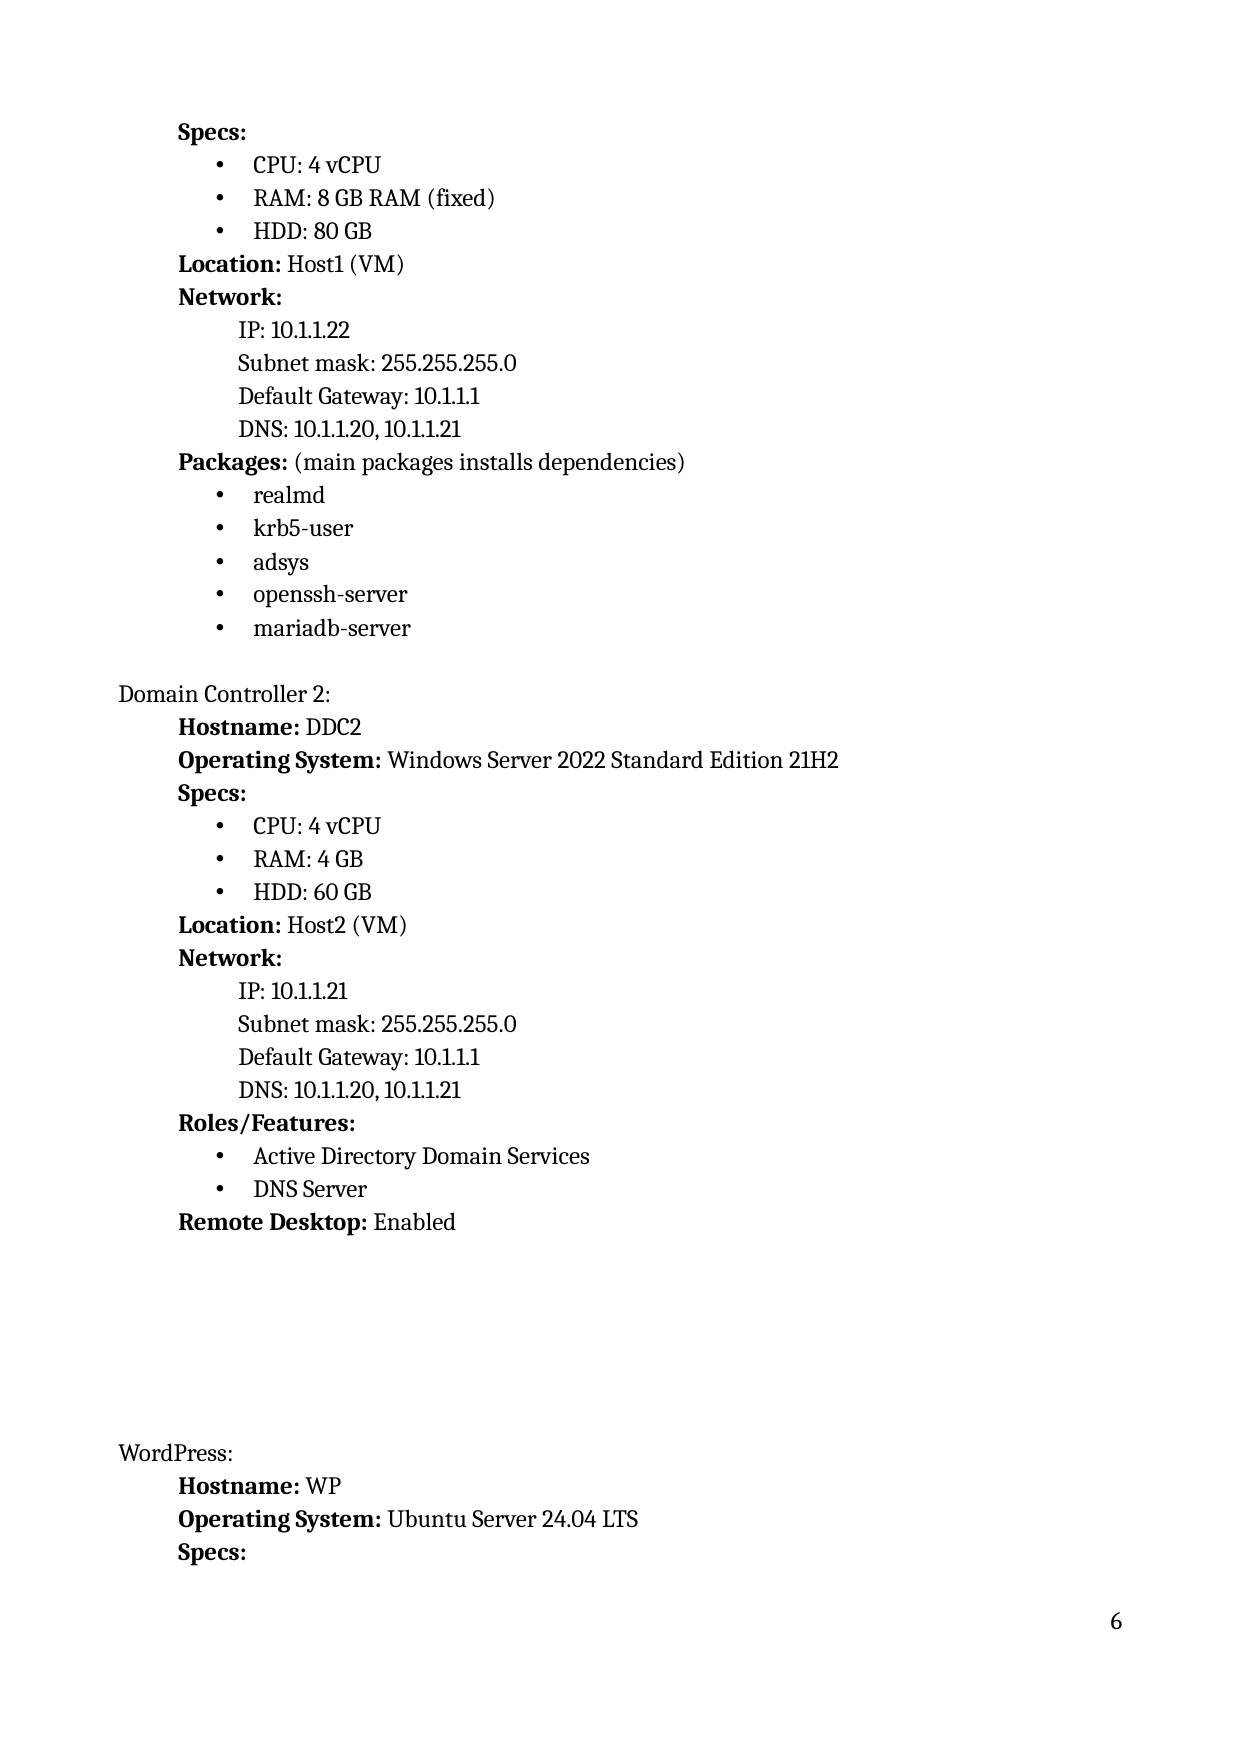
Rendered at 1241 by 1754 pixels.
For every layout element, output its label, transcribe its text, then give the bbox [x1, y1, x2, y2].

text Network: [118, 283, 1122, 312]
text Default Gateway: 10.1.1.1 [118, 1043, 1122, 1071]
list CPU: 4 vCPU [216, 812, 1122, 840]
text Operating System: Windows Server 2022 Standard Edition 21H2 [118, 746, 1122, 774]
text Roles/Features: [118, 1109, 1122, 1137]
list krb5-user [216, 514, 1122, 543]
text Remote Desktop: Enabled [118, 1208, 1122, 1237]
list HDD: 80 GB [216, 217, 1122, 246]
text Location: Host2 (VM) [118, 911, 1122, 939]
text IP: 10.1.1.22 [118, 316, 1122, 345]
text Hostname: DDC2 [118, 712, 1122, 741]
text Default Gateway: 10.1.1.1 [118, 382, 1122, 411]
text Subnet mask: 255.255.255.0 [118, 1010, 1122, 1038]
list adsys [216, 547, 1122, 576]
list HDD: 60 GB [216, 878, 1122, 906]
text Subnet mask: 255.255.255.0 [118, 349, 1122, 378]
text Hostname: WP [118, 1472, 1122, 1501]
text Specs: [118, 778, 1122, 807]
text WordPress: [118, 1439, 1122, 1468]
text DNS: 10.1.1.20, 10.1.1.21 [118, 1076, 1122, 1104]
list DNS Server [216, 1175, 1122, 1203]
text Network: [118, 944, 1122, 972]
list RAM: 4 GB [216, 844, 1122, 873]
list Active Directory Domain Services [216, 1142, 1122, 1171]
list mariadb-server [216, 613, 1122, 642]
list openssh-server [216, 580, 1122, 609]
text Domain Controller 2: [118, 679, 1122, 708]
text Specs: [118, 118, 1122, 147]
list CPU: 4 vCPU [216, 151, 1122, 180]
text DNS: 10.1.1.20, 10.1.1.21 [118, 415, 1122, 444]
text IP: 10.1.1.21 [118, 977, 1122, 1005]
list RAM: 8 GB RAM (fixed) [216, 184, 1122, 213]
text Specs: [118, 1538, 1122, 1567]
text Operating System: Ubuntu Server 24.04 LTS [118, 1505, 1122, 1534]
text Packages: (main packages installs dependencies) [118, 448, 1122, 477]
list realmd [216, 481, 1122, 510]
text Location: Host1 (VM) [118, 250, 1122, 279]
